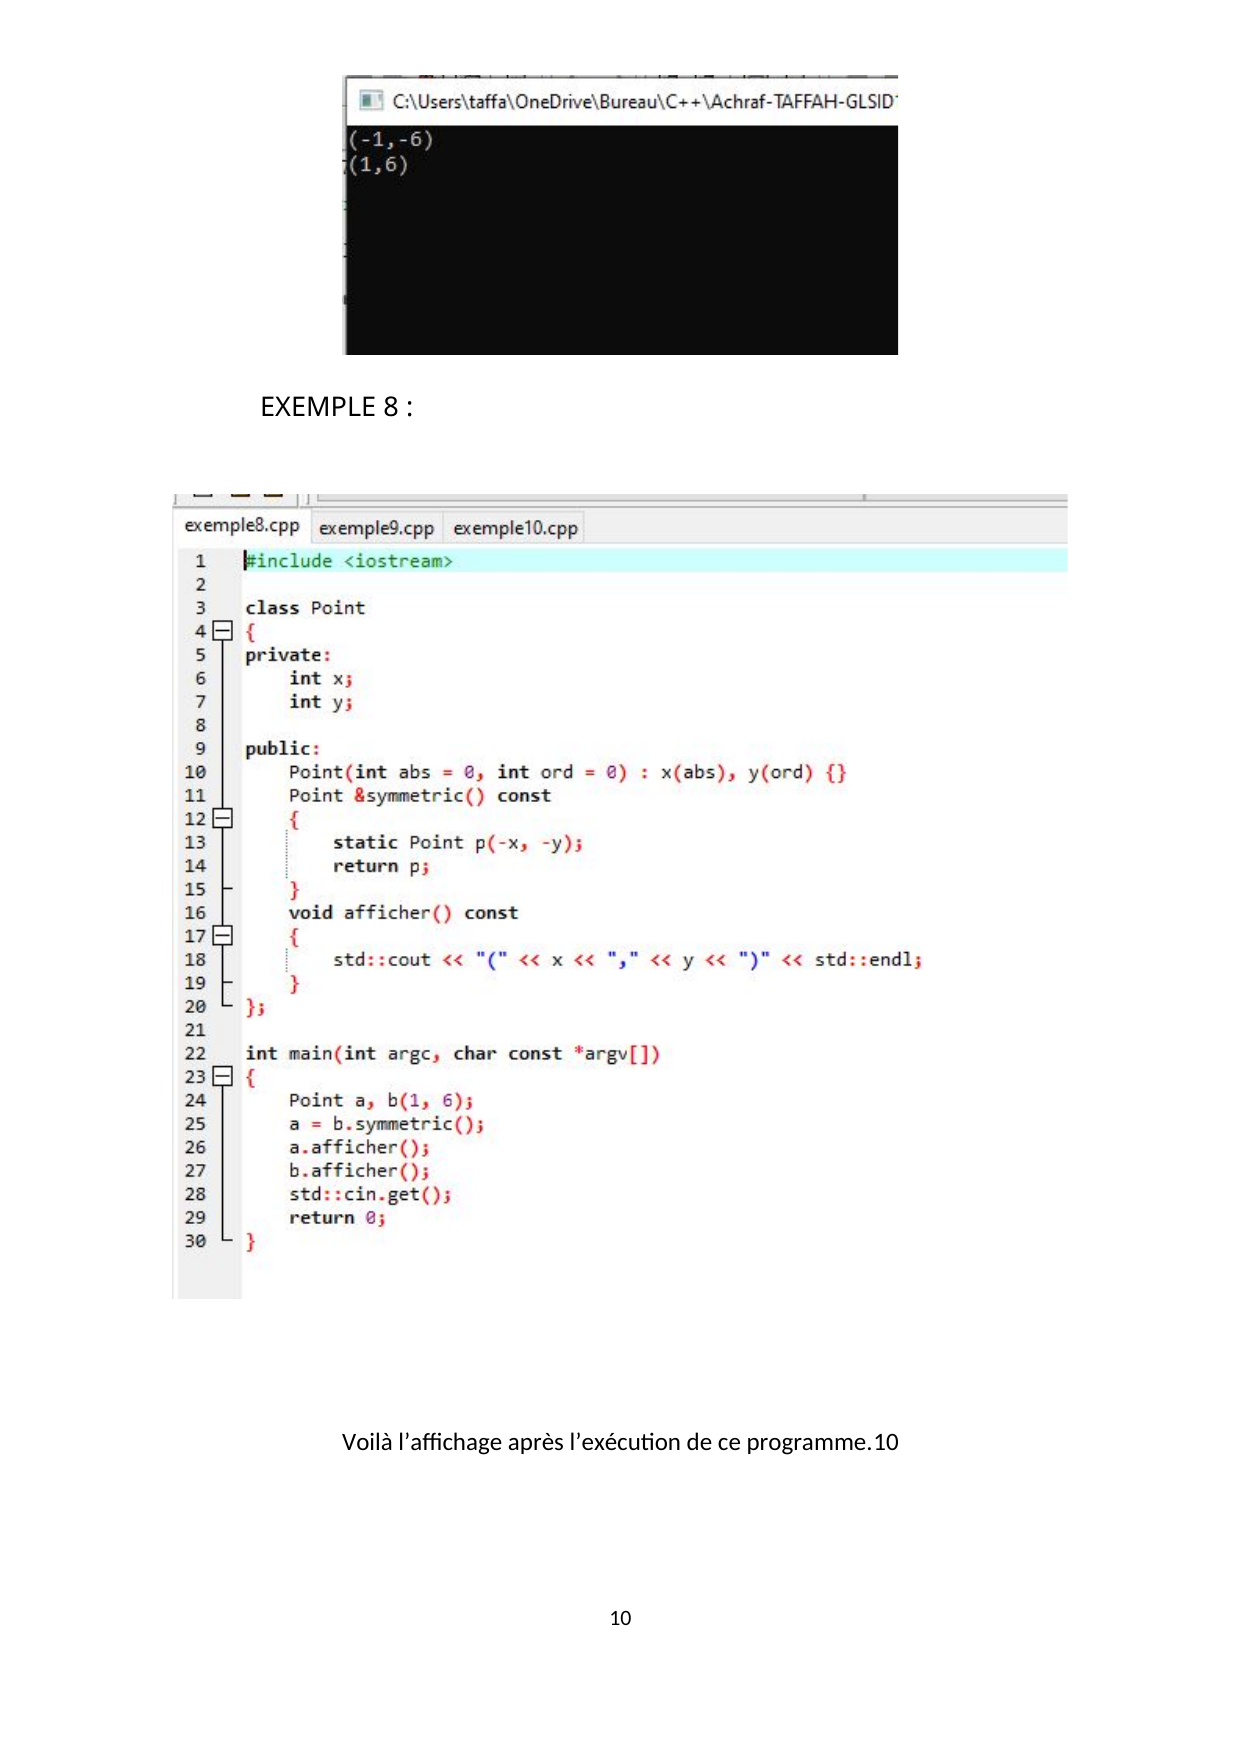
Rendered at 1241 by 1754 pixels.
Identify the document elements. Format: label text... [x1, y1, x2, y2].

subtitle EXEMPLE 8 : [186, 388, 1128, 424]
text Voilà l’affichage après l’exécution de ce programme.1 [112, 1426, 1128, 1456]
